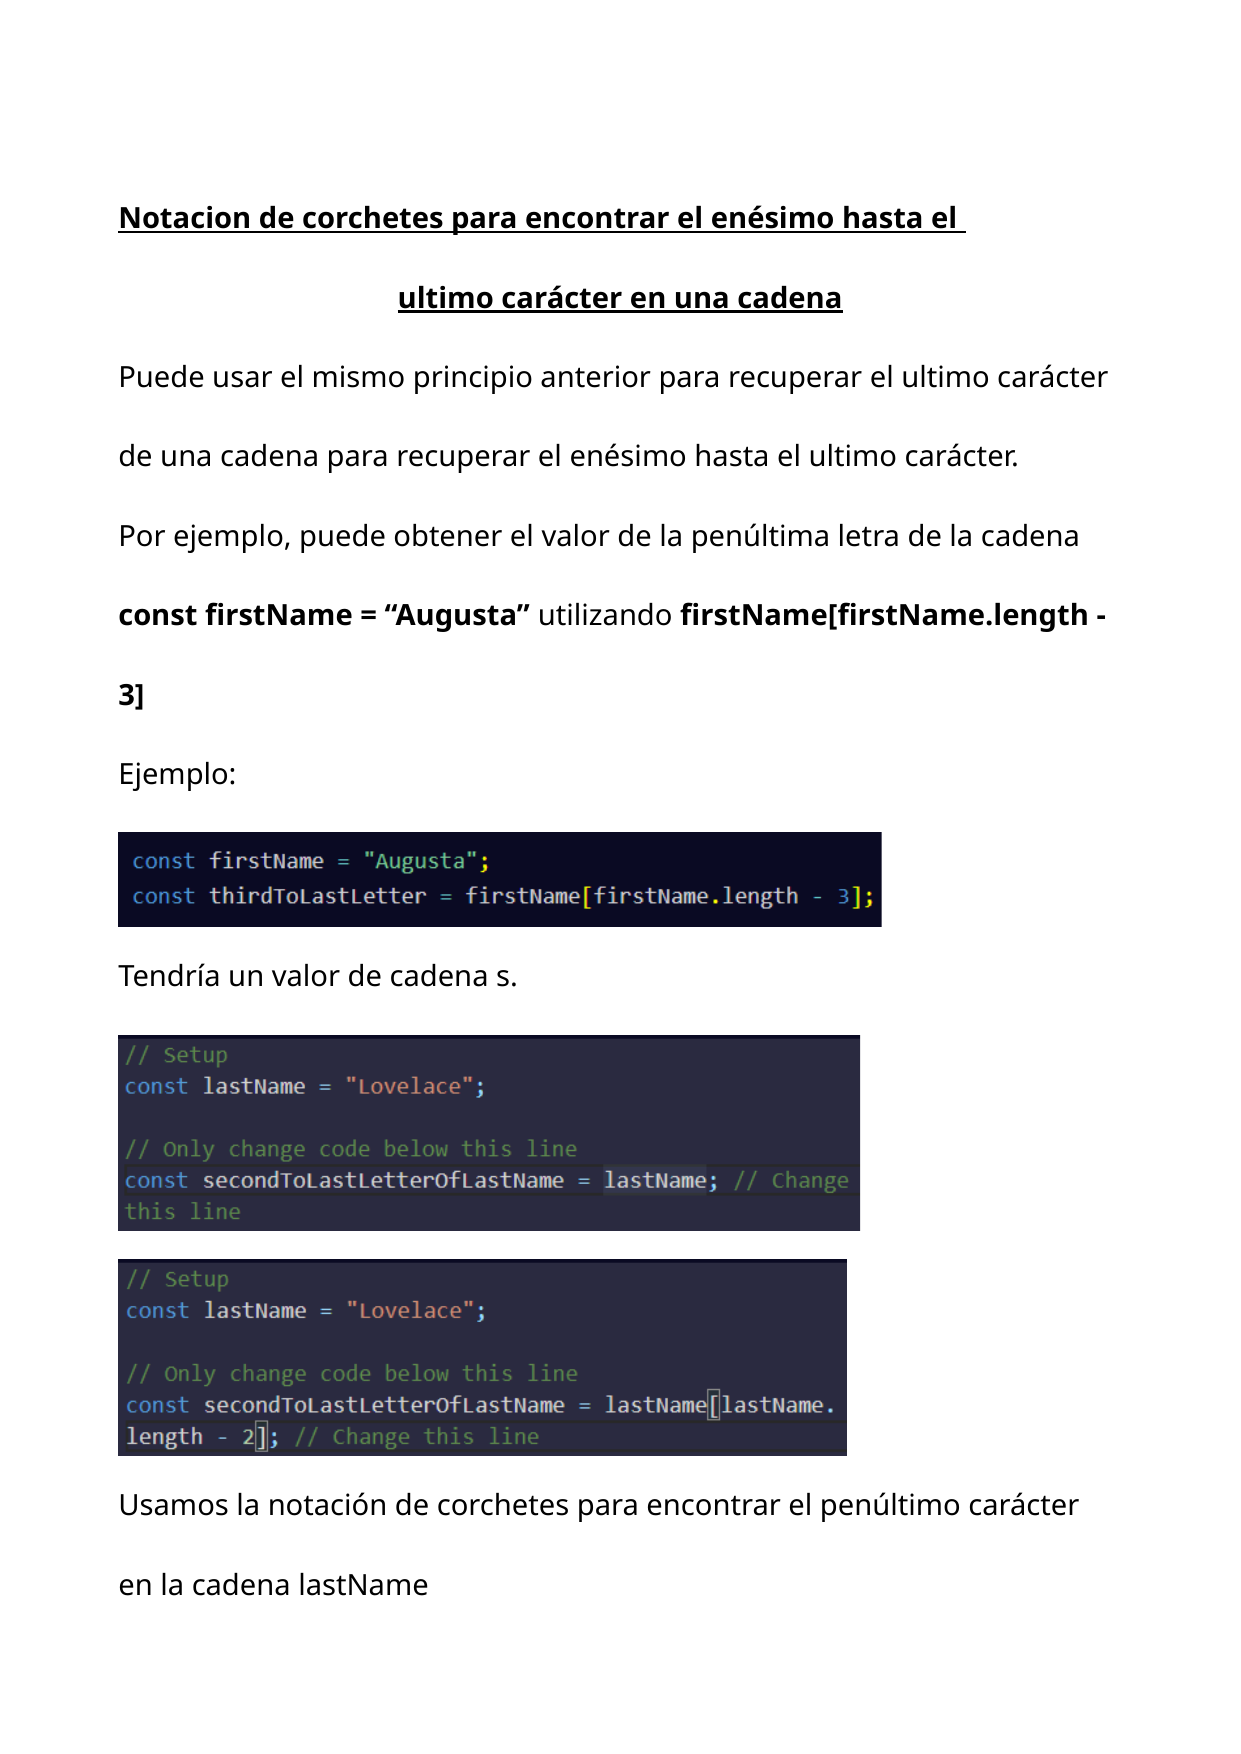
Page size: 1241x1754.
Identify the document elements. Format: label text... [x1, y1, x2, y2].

text Usamos la notación de corchetes para encontrar el penúltimo carácter en la cadena lastName [118, 1484, 1122, 1603]
text Ejemplo: [118, 753, 1122, 793]
text Puede usar el mismo principio anterior para recuperar el ultimo carácter de una cadena para recuperar el enésimo hasta el ultimo carácter. [118, 356, 1122, 475]
text Notacion de corchetes para encontrar el enésimo hasta el [118, 197, 1122, 237]
text Por ejemplo, puede obtener el valor de la penúltima letra de la cadena const firstName = “Augusta” utilizando firstName[firstName.length - 3] [118, 515, 1122, 713]
text ultimo carácter en una cadena [118, 277, 1122, 317]
text Tendría un valor de cadena s. [118, 956, 1122, 995]
